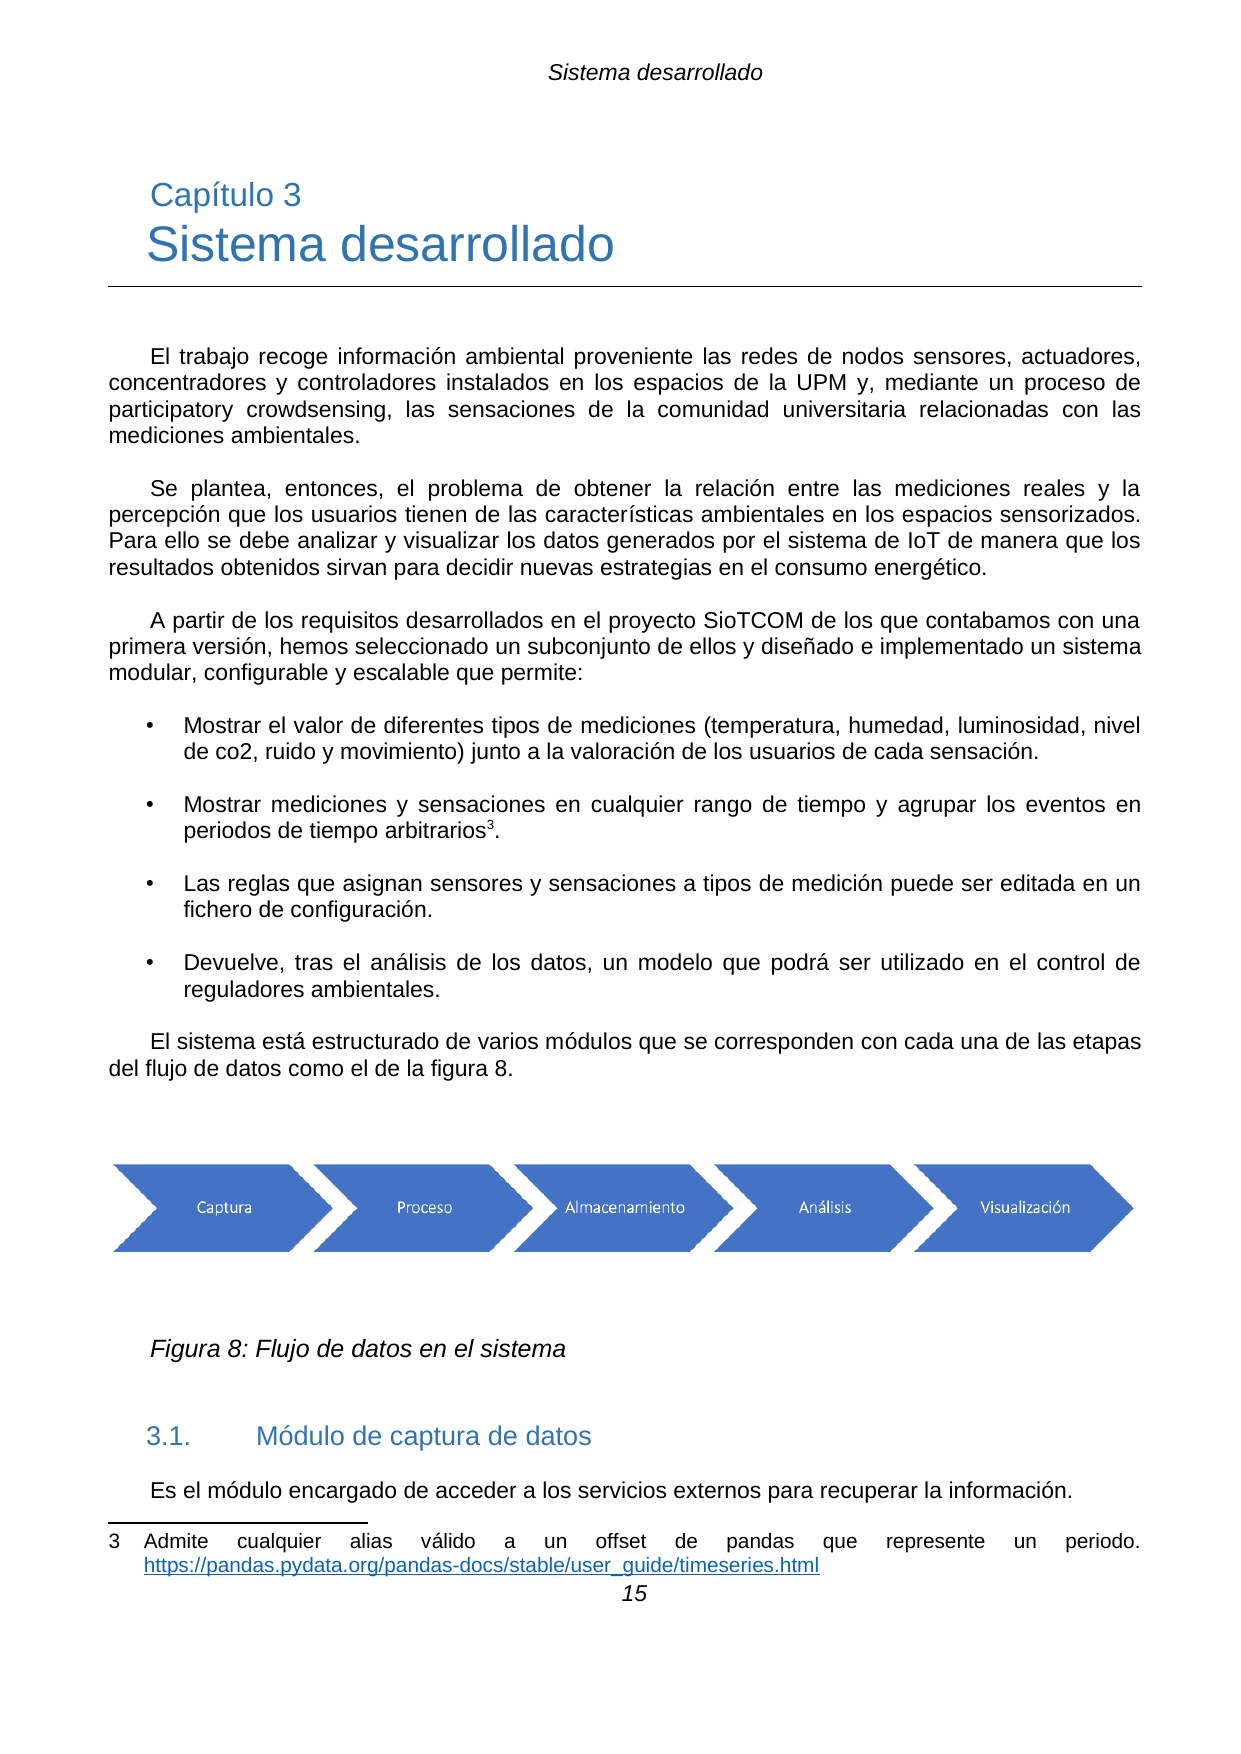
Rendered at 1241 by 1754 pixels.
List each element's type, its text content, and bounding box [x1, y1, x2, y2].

text A partir de los requisitos desarrollados en el proyecto SioTCOM de los que contabamos con una primera versión, hemos seleccionado un subconjunto de ellos y diseñado e implementado un sistema modular, configurable y escalable que permite: [108, 607, 1142, 686]
subtitle Módulo de captura de datos [146, 1419, 1142, 1451]
list Devuelve, tras el análisis de los datos, un modelo que podrá ser utilizado en el control de reguladores ambientales. [146, 949, 1142, 1002]
text Se plantea, entonces, el problema de obtener la relación entre las mediciones reales y la percepción que los usuarios tienen de las características ambientales en los espacios sensorizados. Para ello se debe analizar y visualizar los datos generados por el sistema de IoT de manera que los resultados obtenidos sirvan para decidir nuevas estrategias en el consumo energético. [108, 475, 1142, 580]
subtitle Sistema desarrollado [108, 176, 1142, 271]
list Mostrar el valor de diferentes tipos de mediciones (temperatura, humedad, luminosidad, nivel de co2, ruido y movimiento) junto a la valoración de los usuarios de cada sensación. [146, 712, 1142, 765]
picture [108, 1093, 1142, 1322]
text El trabajo recoge información ambiental proveniente las redes de nodos sensores, actuadores, concentradores y controladores instalados en los espacios de la UPM y, mediante un proceso de participatory crowdsensing, las sensaciones de la comunidad universitaria relacionadas con las mediciones ambientales. [108, 343, 1142, 448]
list Admite cualquier alias válido a un offset de pandas que represente un periodo. https://pandas.pydata.org/pandas-docs/stable/user_guide/timeseries.html [108, 1529, 1142, 1577]
text Es el módulo encargado de acceder a los servicios externos para recuperar la información. [108, 1477, 1142, 1503]
text Figura 8: Flujo de datos en el sistema [108, 1322, 1142, 1363]
text El sistema está estructurado de varios módulos que se corresponden con cada una de las etapas del flujo de datos como el de la figura 8. [108, 1028, 1142, 1081]
list Las reglas que asignan sensores y sensaciones a tipos de medición puede ser editada en un fichero de configuración. [146, 870, 1142, 923]
list Mostrar mediciones y sensaciones en cualquier rango de tiempo y agrupar los eventos en periodos de tiempo arbitrarios. [146, 791, 1142, 844]
